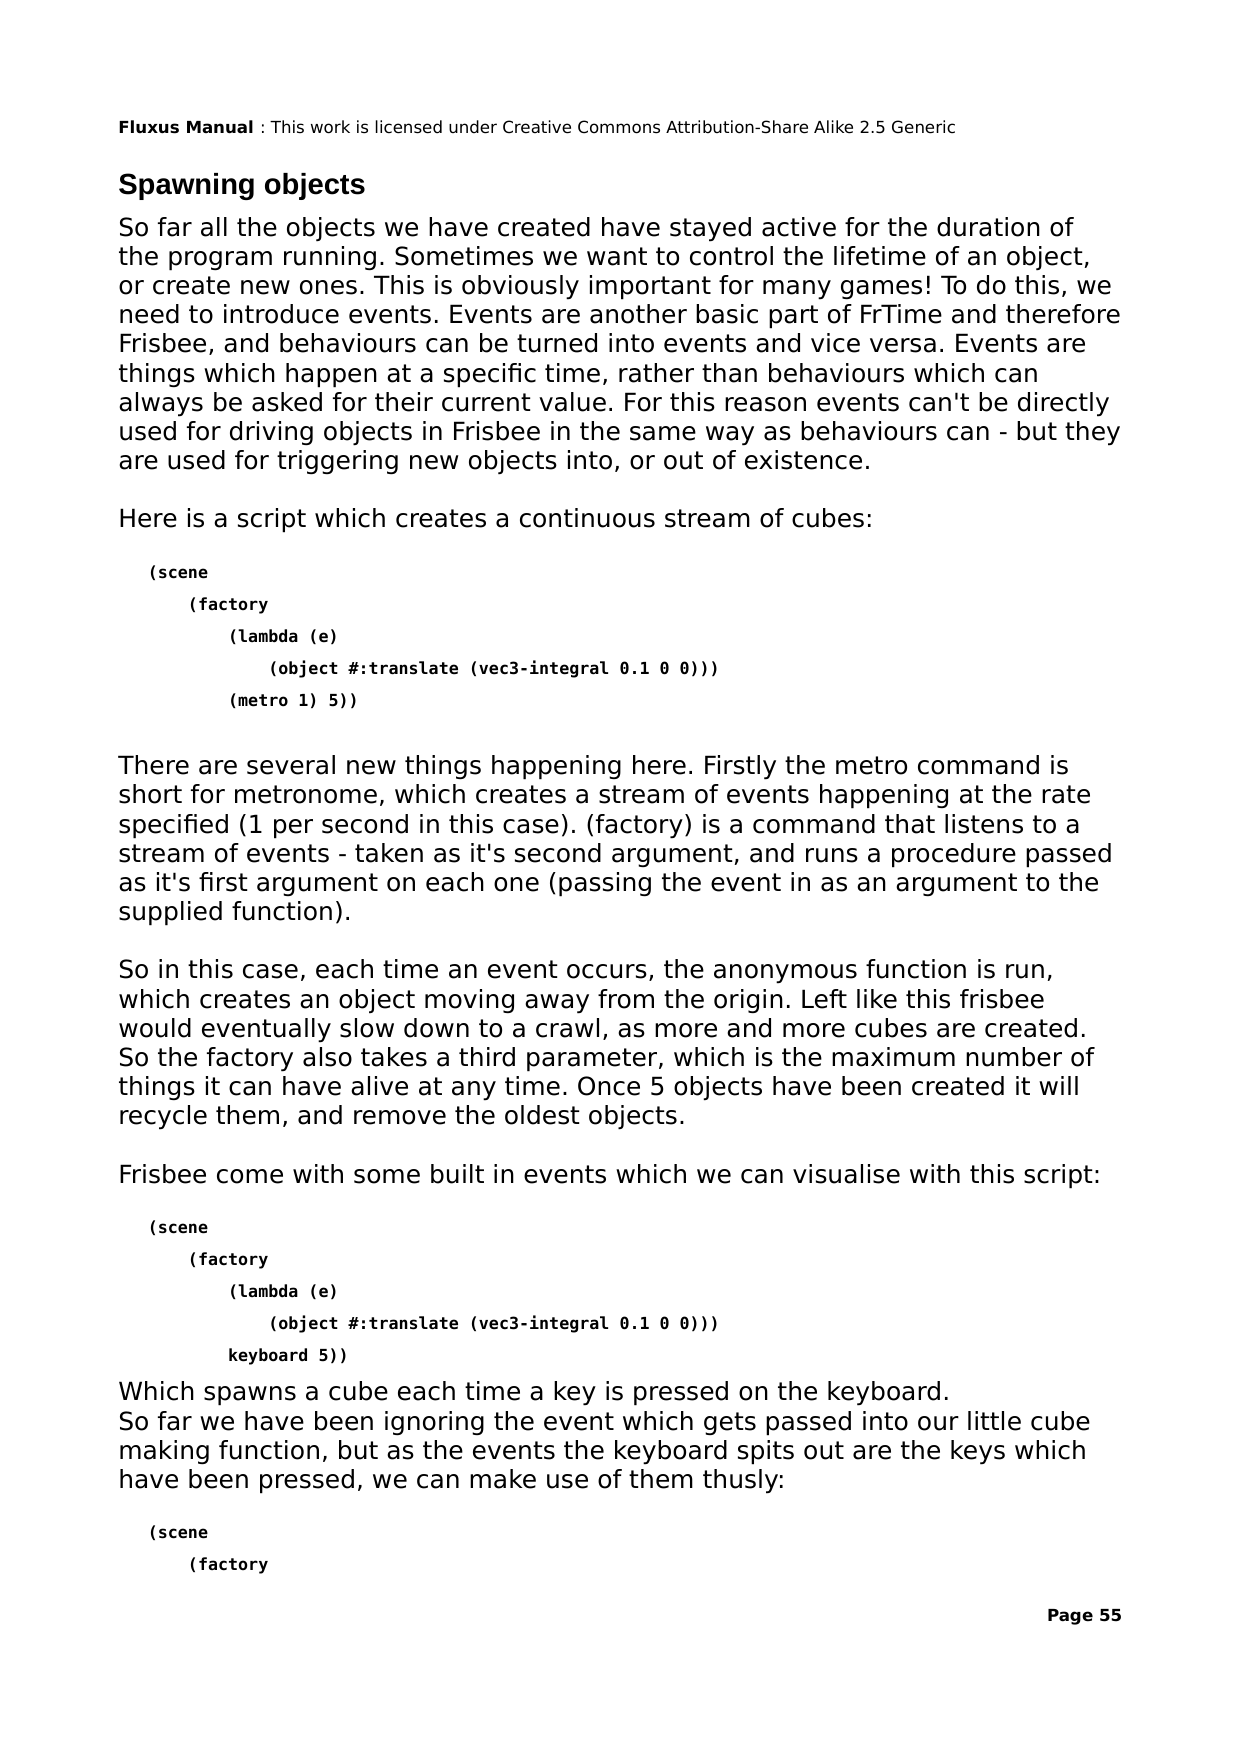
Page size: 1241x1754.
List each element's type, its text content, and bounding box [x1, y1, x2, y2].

text keyboard 5)) [148, 1346, 1122, 1365]
text (scene [148, 1218, 1122, 1238]
text (scene [148, 563, 1122, 582]
text Which spawns a cube each time a key is pressed on the keyboard. [118, 1378, 1122, 1407]
subtitle Spawning objects [118, 167, 1122, 201]
text There are several new things happening here. Firstly the metro command is short for metronome, which creates a stream of events happening at the rate specified (1 per second in this case). (factory) is a command that listens to a stream of events - taken as it's second argument, and runs a procedure passed as it's first argument on each one (passing the event in as an argument to the supplied function). [118, 752, 1122, 927]
text (metro 1) 5)) [148, 691, 1122, 710]
text So far we have been ignoring the event which gets passed into our little cube making function, but as the events the keyboard spits out are the keys which have been pressed, we can make use of them thusly: [118, 1407, 1122, 1494]
text So far all the objects we have created have stayed active for the duration of the program running. Sometimes we want to control the lifetime of an object, or create new ones. This is obviously important for many games! To do this, we need to introduce events. Events are another basic part of FrTime and therefore Frisbee, and behaviours can be turned into events and vice versa. Events are things which happen at a specific time, rather than behaviours which can always be asked for their current value. For this reason events can't be directly used for driving objects in Frisbee in the same way as behaviours can - but they are used for triggering new objects into, or out of existence. [118, 213, 1122, 476]
text Here is a script which creates a continuous stream of cubes: [118, 505, 1122, 534]
text (lambda (e) [148, 627, 1122, 646]
text Frisbee come with some built in events which we can visualise with this script: [118, 1160, 1122, 1189]
text (scene [148, 1523, 1122, 1543]
text (object #:translate (vec3-integral 0.1 0 0))) [148, 1314, 1122, 1333]
text (factory [148, 1250, 1122, 1269]
text (object #:translate (vec3-integral 0.1 0 0))) [148, 659, 1122, 678]
text (factory [148, 1555, 1122, 1575]
text (lambda (e) [148, 1282, 1122, 1301]
text So in this case, each time an event occurs, the anonymous function is run, which creates an object moving away from the origin. Left like this frisbee would eventually slow down to a crawl, as more and more cubes are created. So the factory also takes a third parameter, which is the maximum number of things it can have alive at any time. Once 5 objects have been created it will recycle them, and remove the oldest objects. [118, 956, 1122, 1131]
text (factory [148, 595, 1122, 614]
